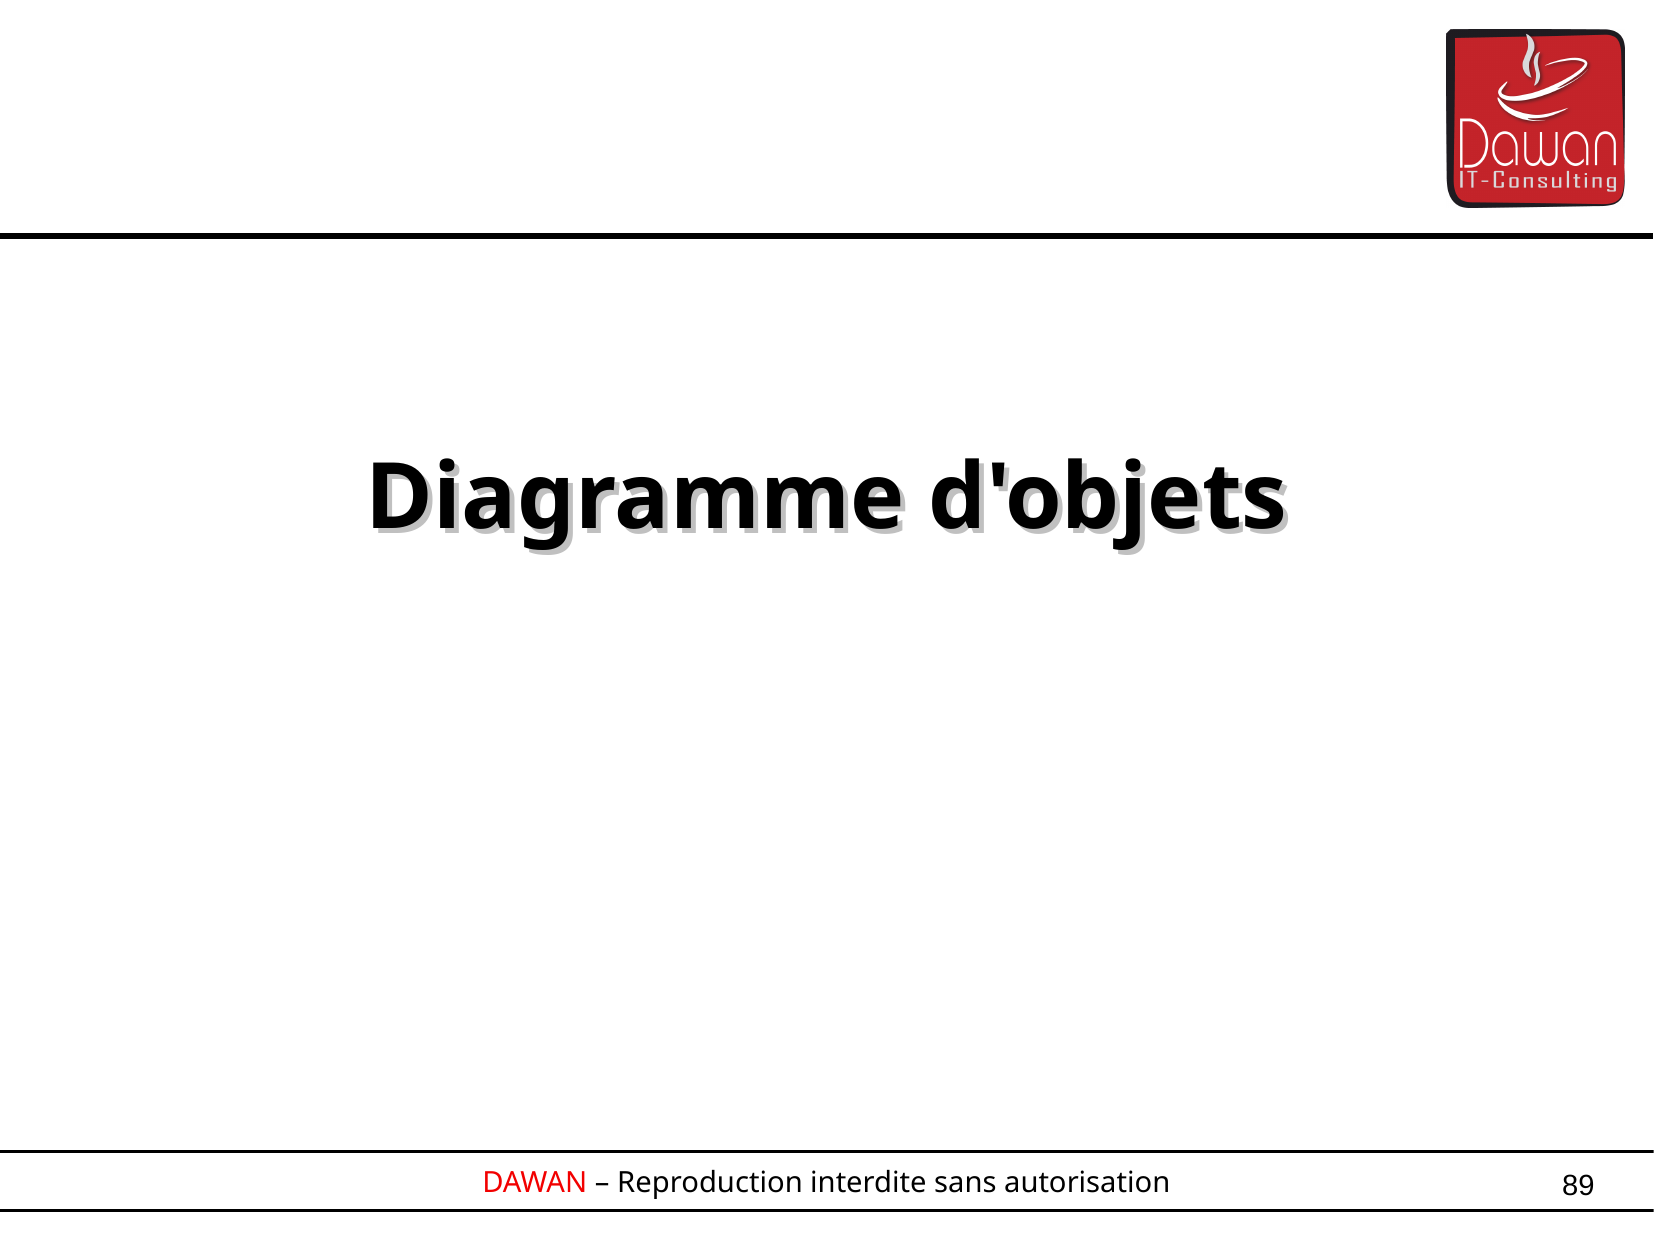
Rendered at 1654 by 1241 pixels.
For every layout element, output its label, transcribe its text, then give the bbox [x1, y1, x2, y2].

text_box Diagramme d'objets [88, 282, 1565, 780]
picture [1446, 29, 1625, 208]
